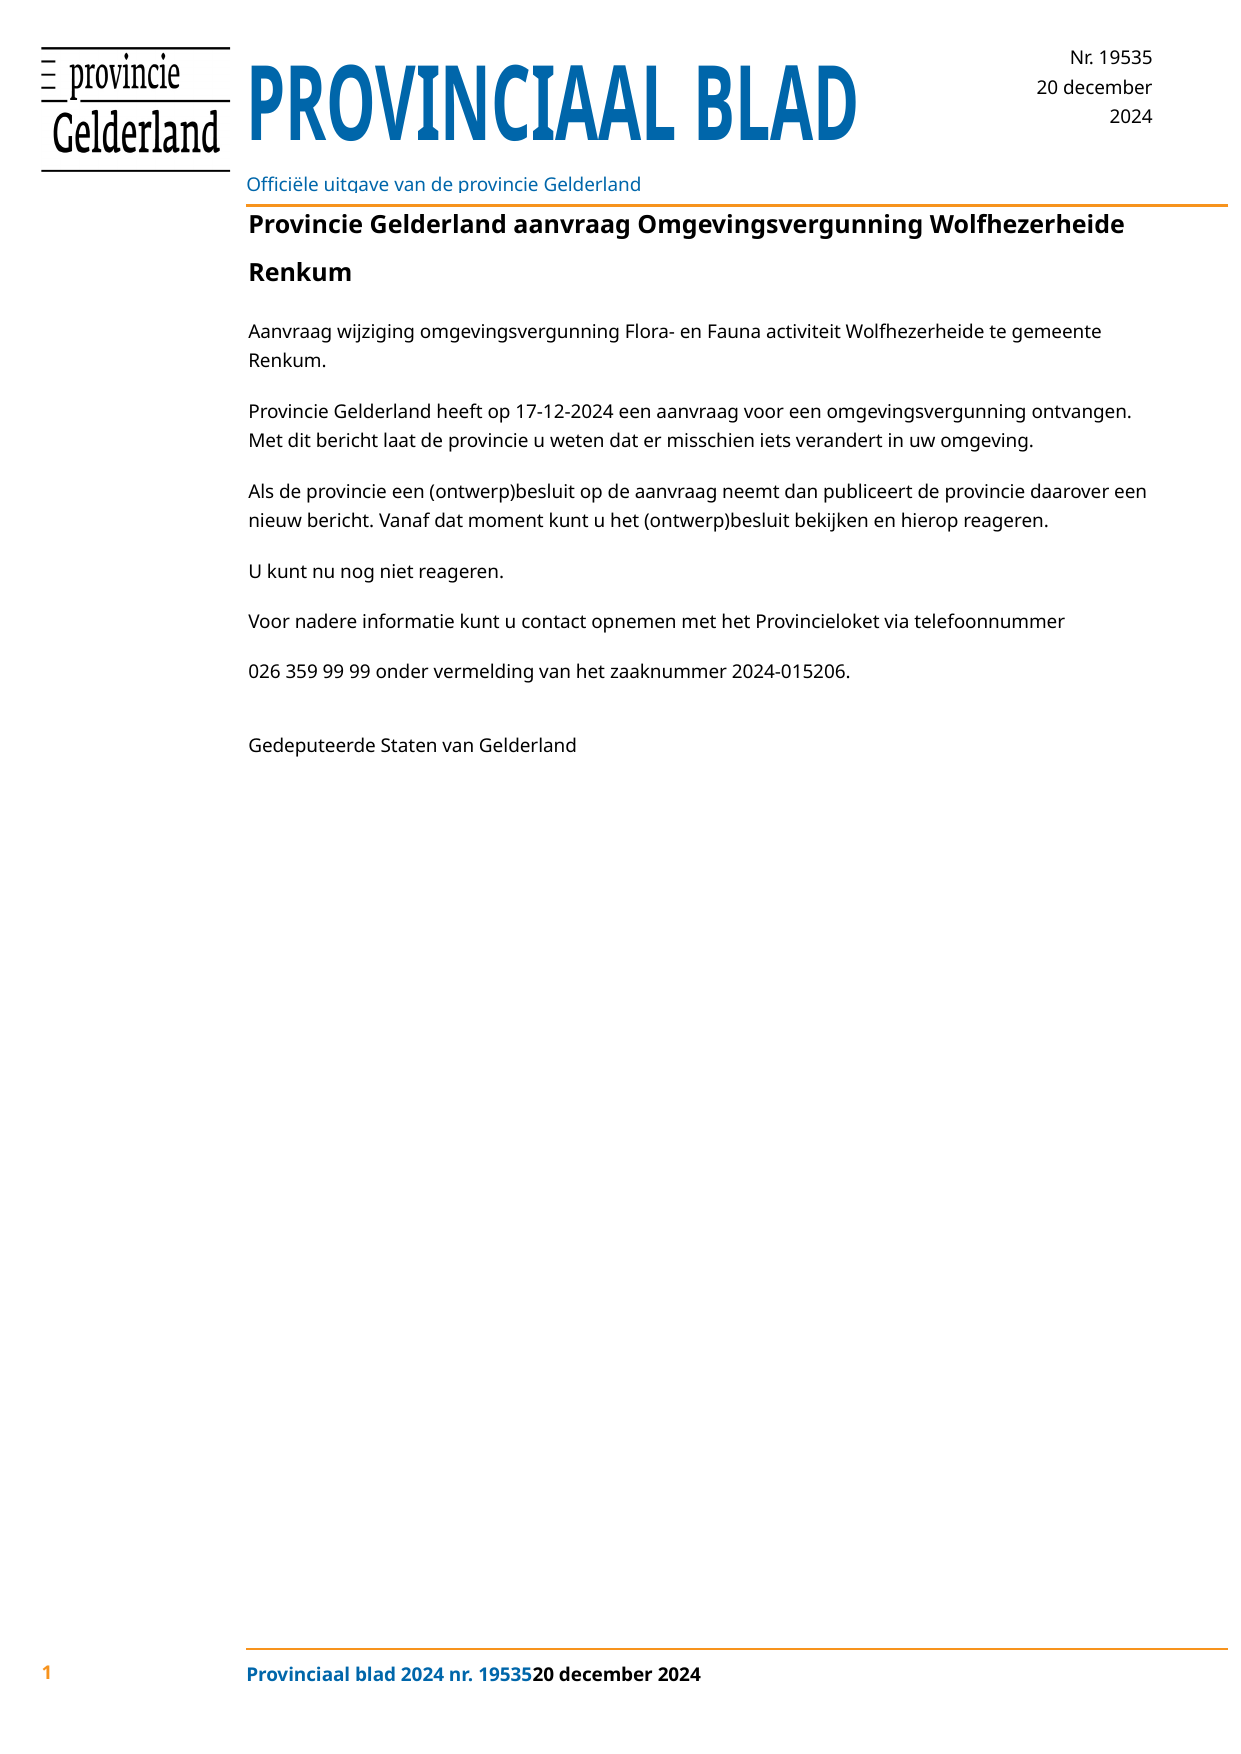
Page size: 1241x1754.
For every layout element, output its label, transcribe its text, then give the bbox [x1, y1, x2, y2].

picture [41, 47, 231, 172]
text 026 359 99 99 onder vermelding van het zaaknummer 2024-015206. [248, 659, 1152, 684]
text Aanvraag wijziging omgevingsvergunning Flora- en Fauna activiteit Wolfhezerheide te gemeente Renkum. [248, 318, 1152, 373]
text U kunt nu nog niet reageren. [248, 558, 1152, 584]
text Provincie Gelderland aanvraag Omgevingsvergunning Wolfhezerheide Renkum [248, 207, 1152, 288]
text Als de provincie een (ontwerp)besluit op de aanvraag neemt dan publiceert de provincie daarover een nieuw bericht. Vanaf dat moment kunt u het (ontwerp)besluit bekijken en hierop reageren. [248, 478, 1152, 533]
text Gedeputeerde Staten van Gelderland [248, 732, 1152, 758]
text Provincie Gelderland heeft op 17-12-2024 een aanvraag voor een omgevingsvergunning ontvangen. Met dit bericht laat de provincie u weten dat er misschien iets verandert in uw omgeving. [248, 398, 1152, 453]
text Voor nadere informatie kunt u contact opnemen met het Provincieloket via telefoonnummer [248, 608, 1152, 634]
